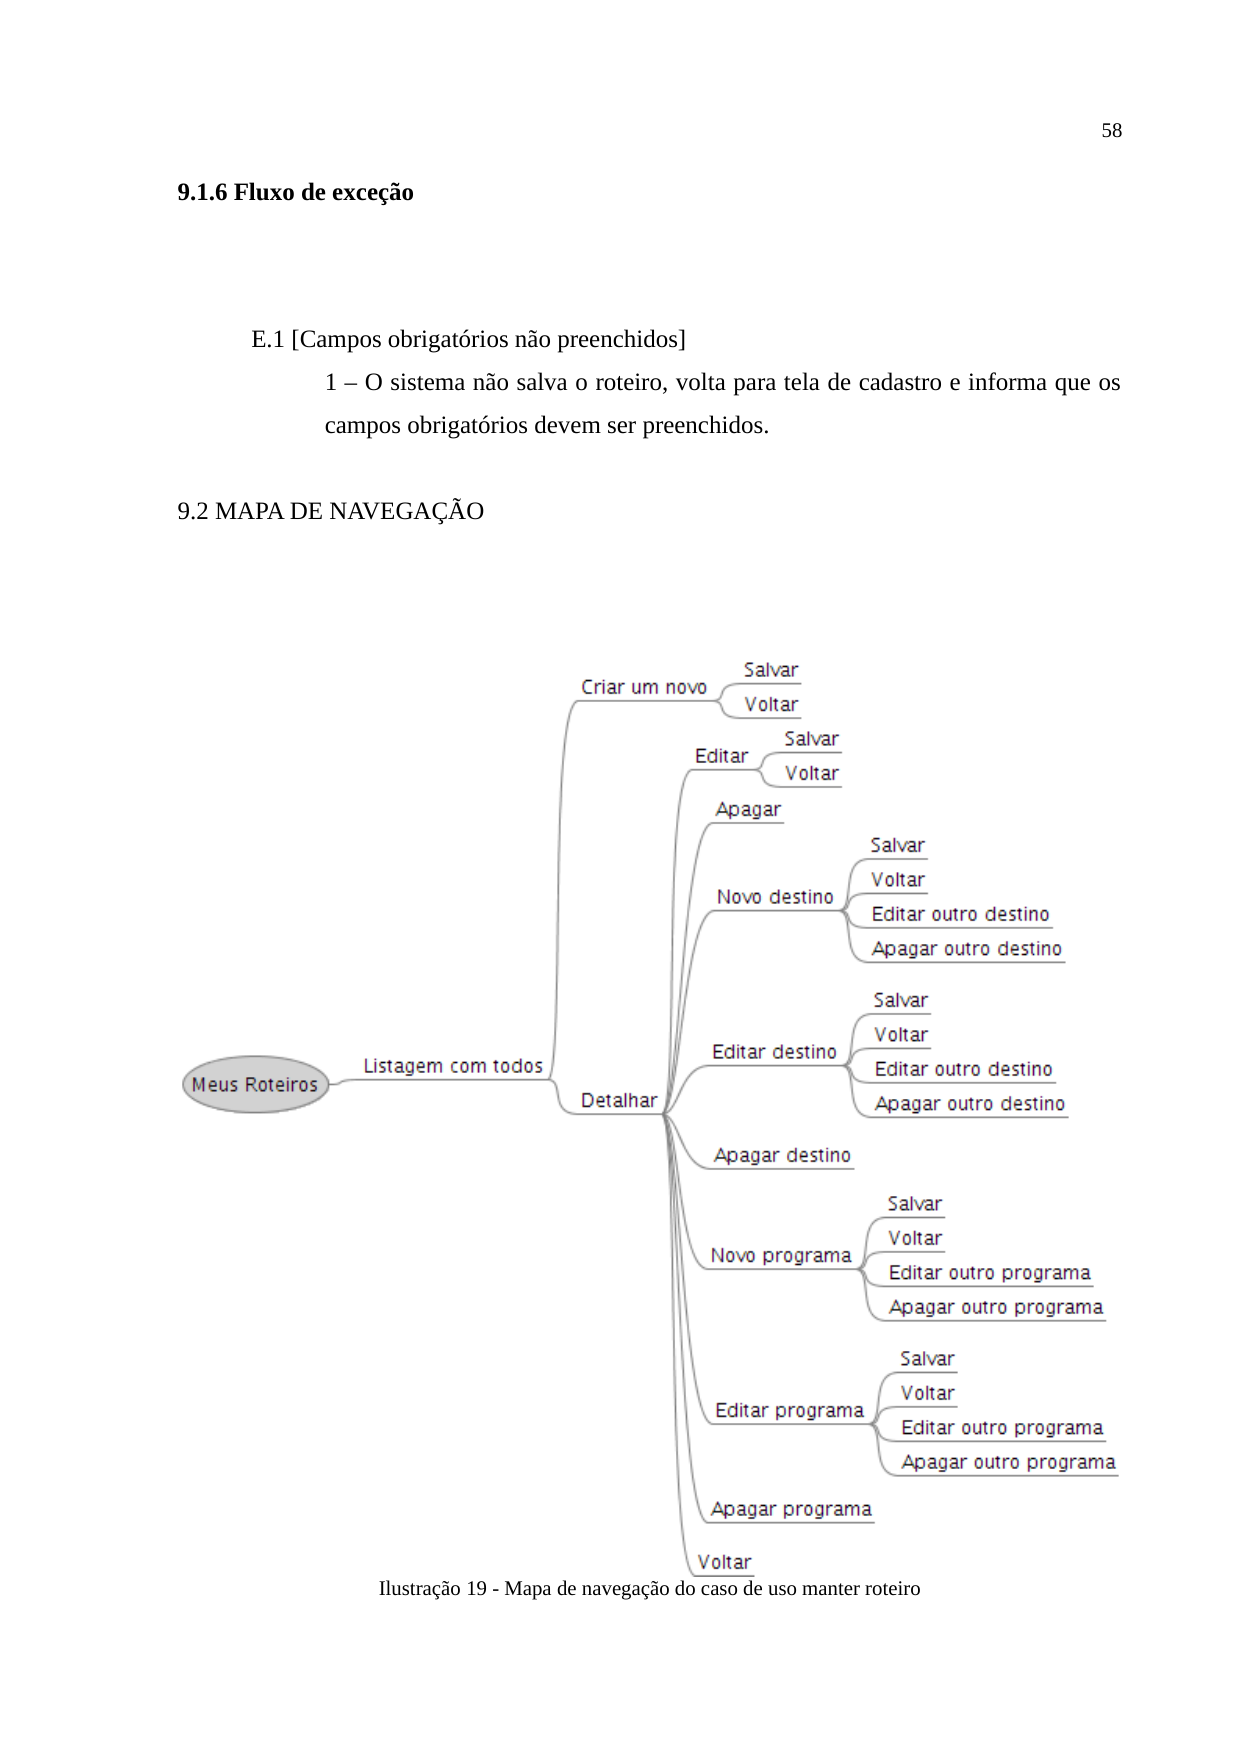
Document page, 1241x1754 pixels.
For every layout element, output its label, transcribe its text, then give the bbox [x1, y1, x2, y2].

text 1 – O sistema não salva o roteiro, volta para tela de cadastro e informa que os campos obrigatórios devem ser preenchidos. [324, 367, 1122, 439]
picture [181, 656, 1119, 1577]
subtitle Mapa de navegação [177, 496, 1122, 525]
text Ilustração 19 - Mapa de navegação do caso de uso manter roteiro [181, 1577, 1118, 1600]
text E.1 [Campos obrigatórios não preenchidos] [177, 324, 1122, 353]
subtitle Fluxo de exceção [177, 177, 1122, 206]
